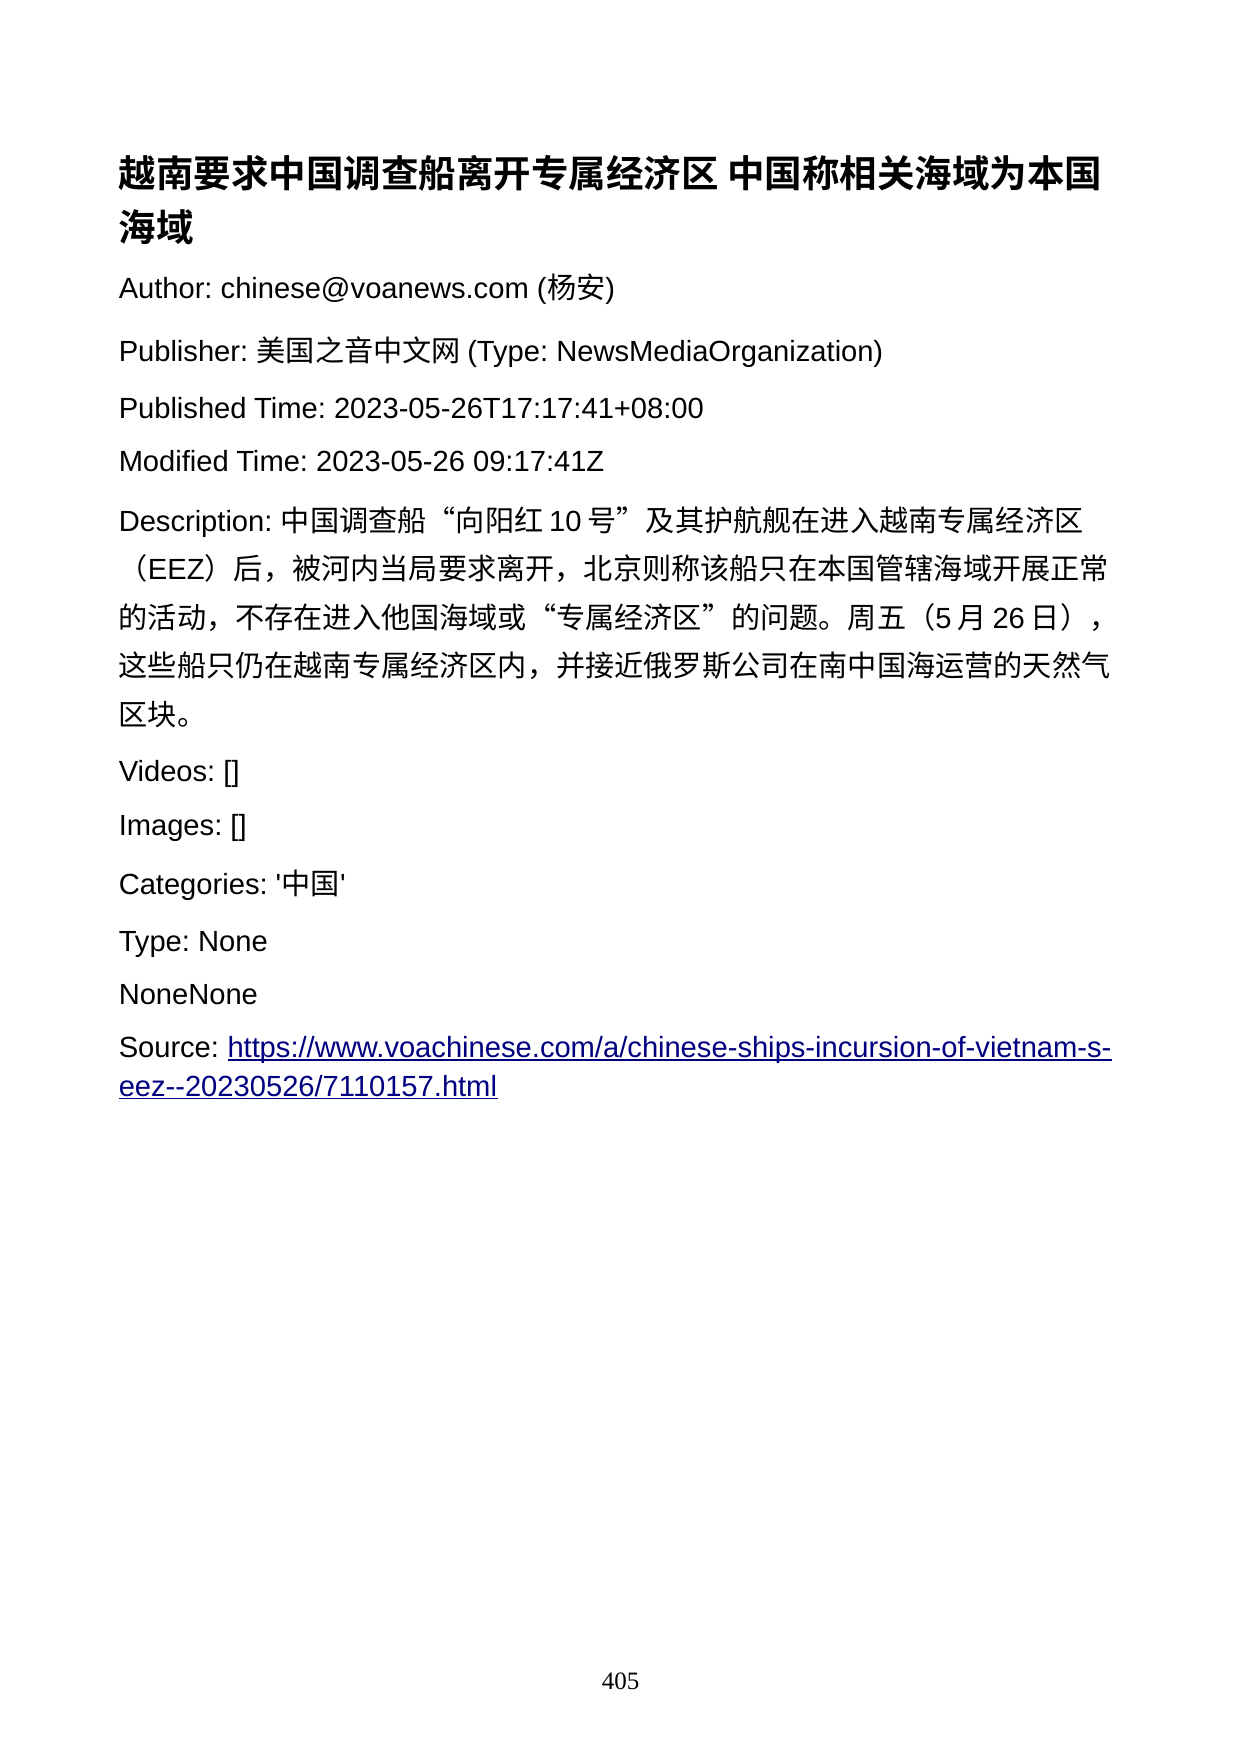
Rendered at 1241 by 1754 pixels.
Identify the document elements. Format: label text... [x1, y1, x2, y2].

text Published Time: 2023-05-26T17:17:41+08:00 [118, 391, 1122, 424]
text Author: chinese@voanews.com (杨安) [118, 264, 1122, 307]
text NoneNone [118, 977, 1122, 1010]
subtitle 越南要求中国调查船离开专属经济区 中国称相关海域为本国海域 [118, 143, 1122, 252]
text Description: 中国调查船“向阳红10号”及其护航舰在进入越南专属经济区（EEZ）后，被河内当局要求离开，北京则称该船只在本国管辖海域开展正常的活动，不存在进入他国海域或“专属经济区”的问题。周五（5月26日），这些船只仍在越南专属经济区内，并接近俄罗斯公司在南中国海运营的天然气区块。 [118, 497, 1122, 733]
text Categories: '中国' [118, 861, 1122, 903]
text Images: [] [118, 807, 1122, 841]
text Source: https://www.voachinese.com/a/chinese-ships-incursion-of-vietnam-s-eez--20230526/7110157.html [118, 1030, 1122, 1102]
text Publisher: 美国之音中文网 (Type: NewsMediaOrganization) [118, 328, 1122, 370]
text Modified Time: 2023-05-26 09:17:41Z [118, 444, 1122, 477]
text Type: None [118, 924, 1122, 957]
text Videos: [] [118, 754, 1122, 788]
